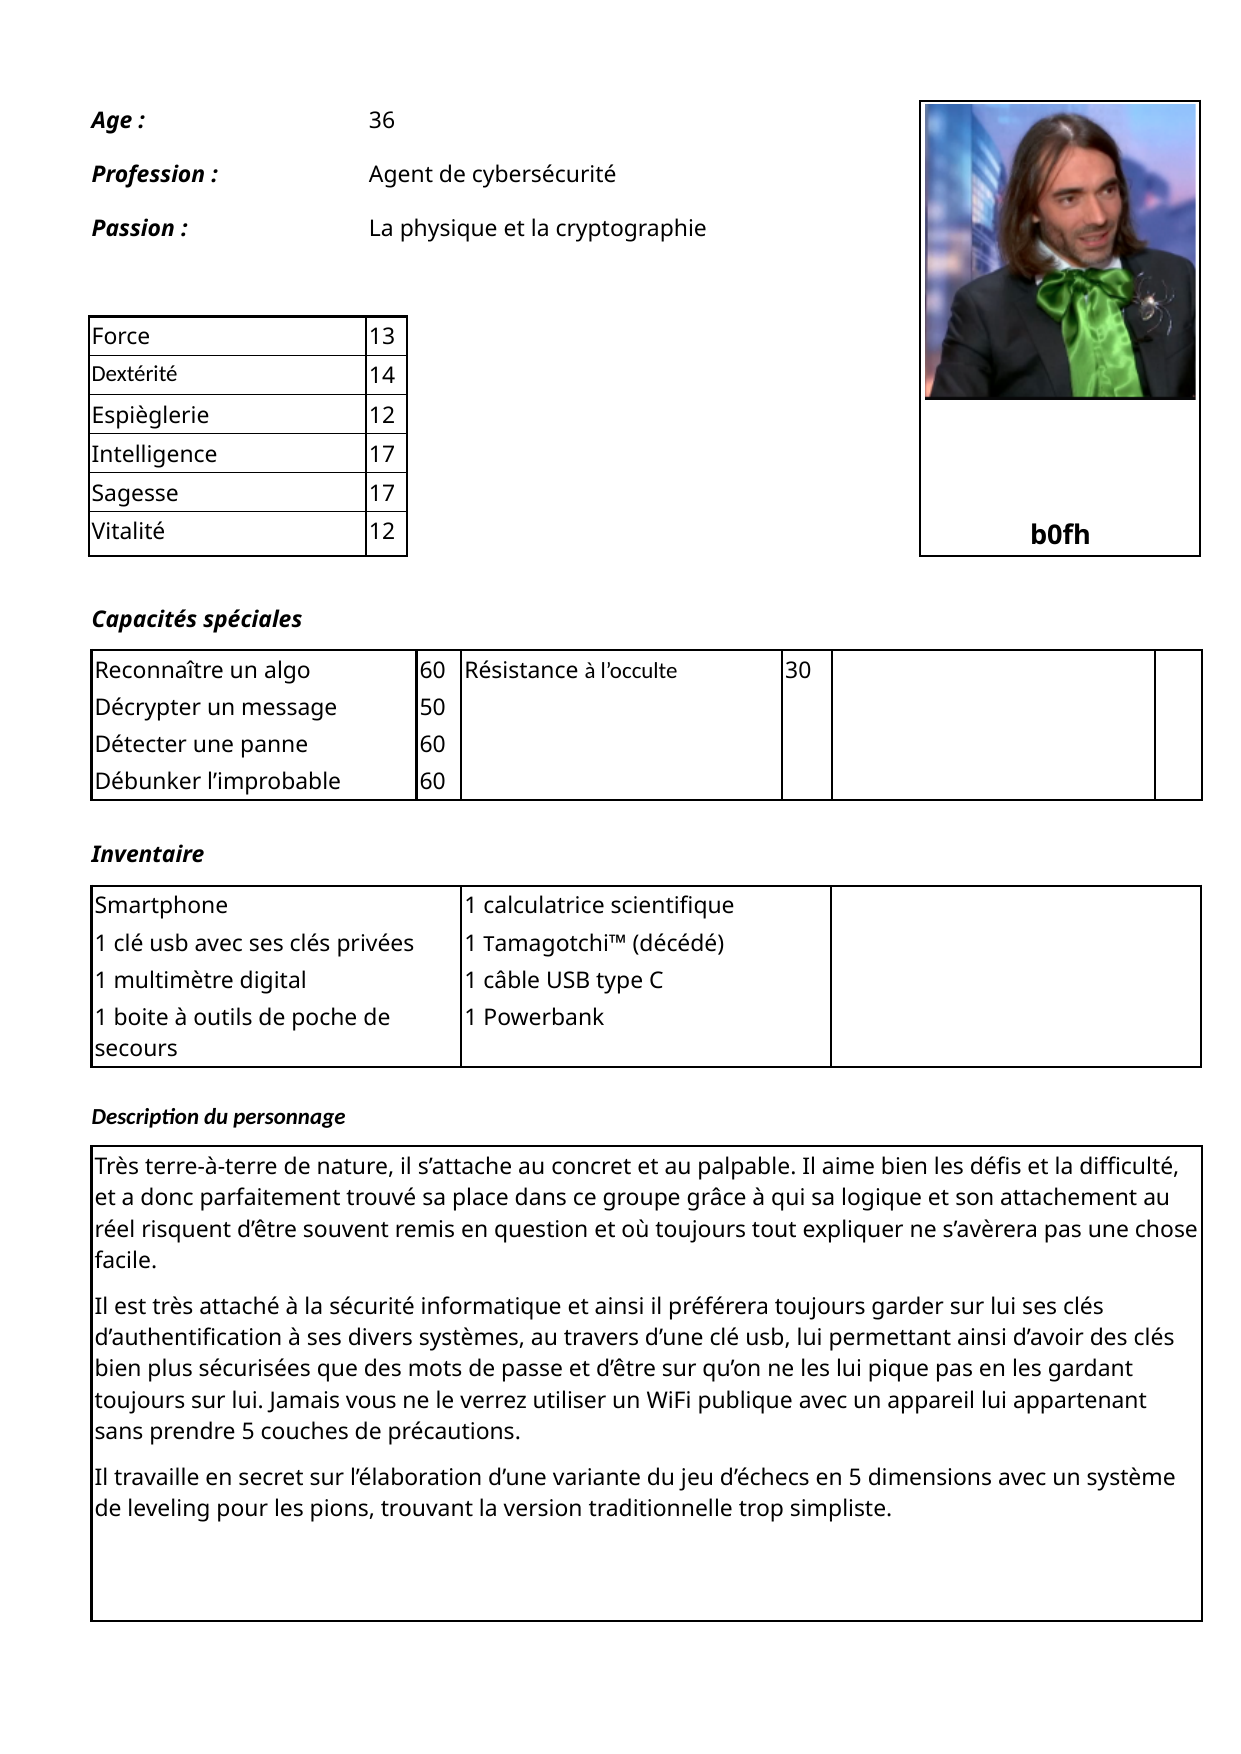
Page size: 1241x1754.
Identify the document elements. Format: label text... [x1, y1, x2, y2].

table_header Résistance à l’occulte [462, 651, 781, 688]
table_cell Détecter une panne [93, 725, 415, 762]
table_header 30 [783, 651, 831, 688]
table_cell 1 Powerbank [462, 998, 830, 1066]
table_cell [89, 261, 366, 315]
table_header Capacités spéciales [89, 600, 1202, 804]
table_cell 14 [367, 356, 406, 394]
table_cell Description du personnage [89, 1071, 1202, 1625]
table_cell [833, 725, 1154, 762]
table_header [1156, 651, 1201, 688]
table_header 1 calculatrice scientifique [462, 887, 830, 924]
table_cell [832, 998, 1200, 1066]
table_cell 1 multimètre digital [93, 961, 460, 998]
table_cell Intelligence [90, 434, 365, 472]
picture [925, 104, 1196, 400]
table_header [833, 651, 1154, 688]
table_cell 1 clé usb avec ses clés privées [93, 924, 460, 961]
table_header Très terre-à-terre de nature, il s’attache au concret et au palpable. Il aime bien les défis et la difficulté, et a donc parfaitement trouvé sa place dans ce groupe grâce à qui sa logique et son attachement au réel risquent d’être souvent remis en question et où toujours tout expliquer ne s’avèrera pas une chose facile. Il est très attaché à la sécurité informatique et ainsi il préférera toujours garder sur lui ses clés d’authentification à ses divers systèmes, au travers d’une clé usb, lui permettant ainsi d’avoir des clés bien plus sécurisées que des mots de passe et d’être sur qu’on ne les lui pique pas en les gardant toujours sur lui. Jamais vous ne le verrez utiliser un WiFi publique avec un appareil lui appartenant sans prendre 5 couches de précautions. Il travaille en secret sur l’élaboration d’une variante du jeu d’échecs en 5 dimensions avec un système de leveling pour les pions, trouvant la version traditionnelle trop simpliste. [93, 1147, 1201, 1620]
table_cell Passion : [89, 208, 366, 261]
table_cell 60 [418, 762, 460, 799]
table_cell [832, 961, 1200, 998]
table_cell Profession : [89, 154, 366, 207]
table_header 36 [366, 100, 919, 153]
table_cell [833, 688, 1154, 725]
table_cell Espièglerie [90, 395, 365, 433]
table_cell 17 [367, 434, 406, 472]
table_cell Décrypter un message [93, 688, 415, 725]
table_cell Débunker l’improbable [93, 762, 415, 799]
table_cell b0fh [921, 511, 1199, 555]
table_cell [832, 924, 1200, 961]
table_header Smartphone [93, 887, 460, 924]
table_cell La physique et la cryptographie [366, 208, 919, 261]
table_cell [783, 762, 831, 799]
table_cell 17 [367, 473, 406, 511]
table_header Age : [89, 100, 366, 153]
table_cell 50 [418, 688, 460, 725]
table_cell [783, 688, 831, 725]
table_cell Inventaire [89, 804, 1202, 1071]
table_cell [1156, 725, 1201, 762]
table_cell [783, 725, 831, 762]
table_cell 1 boite à outils de poche de secours [93, 998, 460, 1066]
table_cell 13 [367, 318, 406, 354]
table_cell 1 Tamagotchi™ (décédé) [462, 924, 830, 961]
table_header [921, 102, 1199, 511]
table_cell 1 câble USB type C [462, 961, 830, 998]
table_cell [1156, 762, 1201, 799]
table_cell 12 [367, 395, 406, 433]
table_cell Vitalité [90, 512, 365, 555]
table_cell 12 [367, 512, 406, 555]
table_cell Sagesse [90, 473, 365, 511]
table_cell [1156, 688, 1201, 725]
table_cell 60 [418, 725, 460, 762]
table_cell [462, 688, 781, 725]
table_cell [366, 261, 407, 315]
table_header Reconnaître un algo [93, 651, 415, 688]
table_cell [462, 762, 781, 799]
table_cell Dextérité [90, 356, 365, 394]
table_cell [462, 725, 781, 762]
table_cell Agent de cybersécurité [366, 154, 919, 207]
table_header 60 [418, 651, 460, 688]
table_cell [407, 261, 919, 555]
table_cell [833, 762, 1154, 799]
table_header [832, 887, 1200, 924]
table_cell Force [90, 318, 365, 354]
